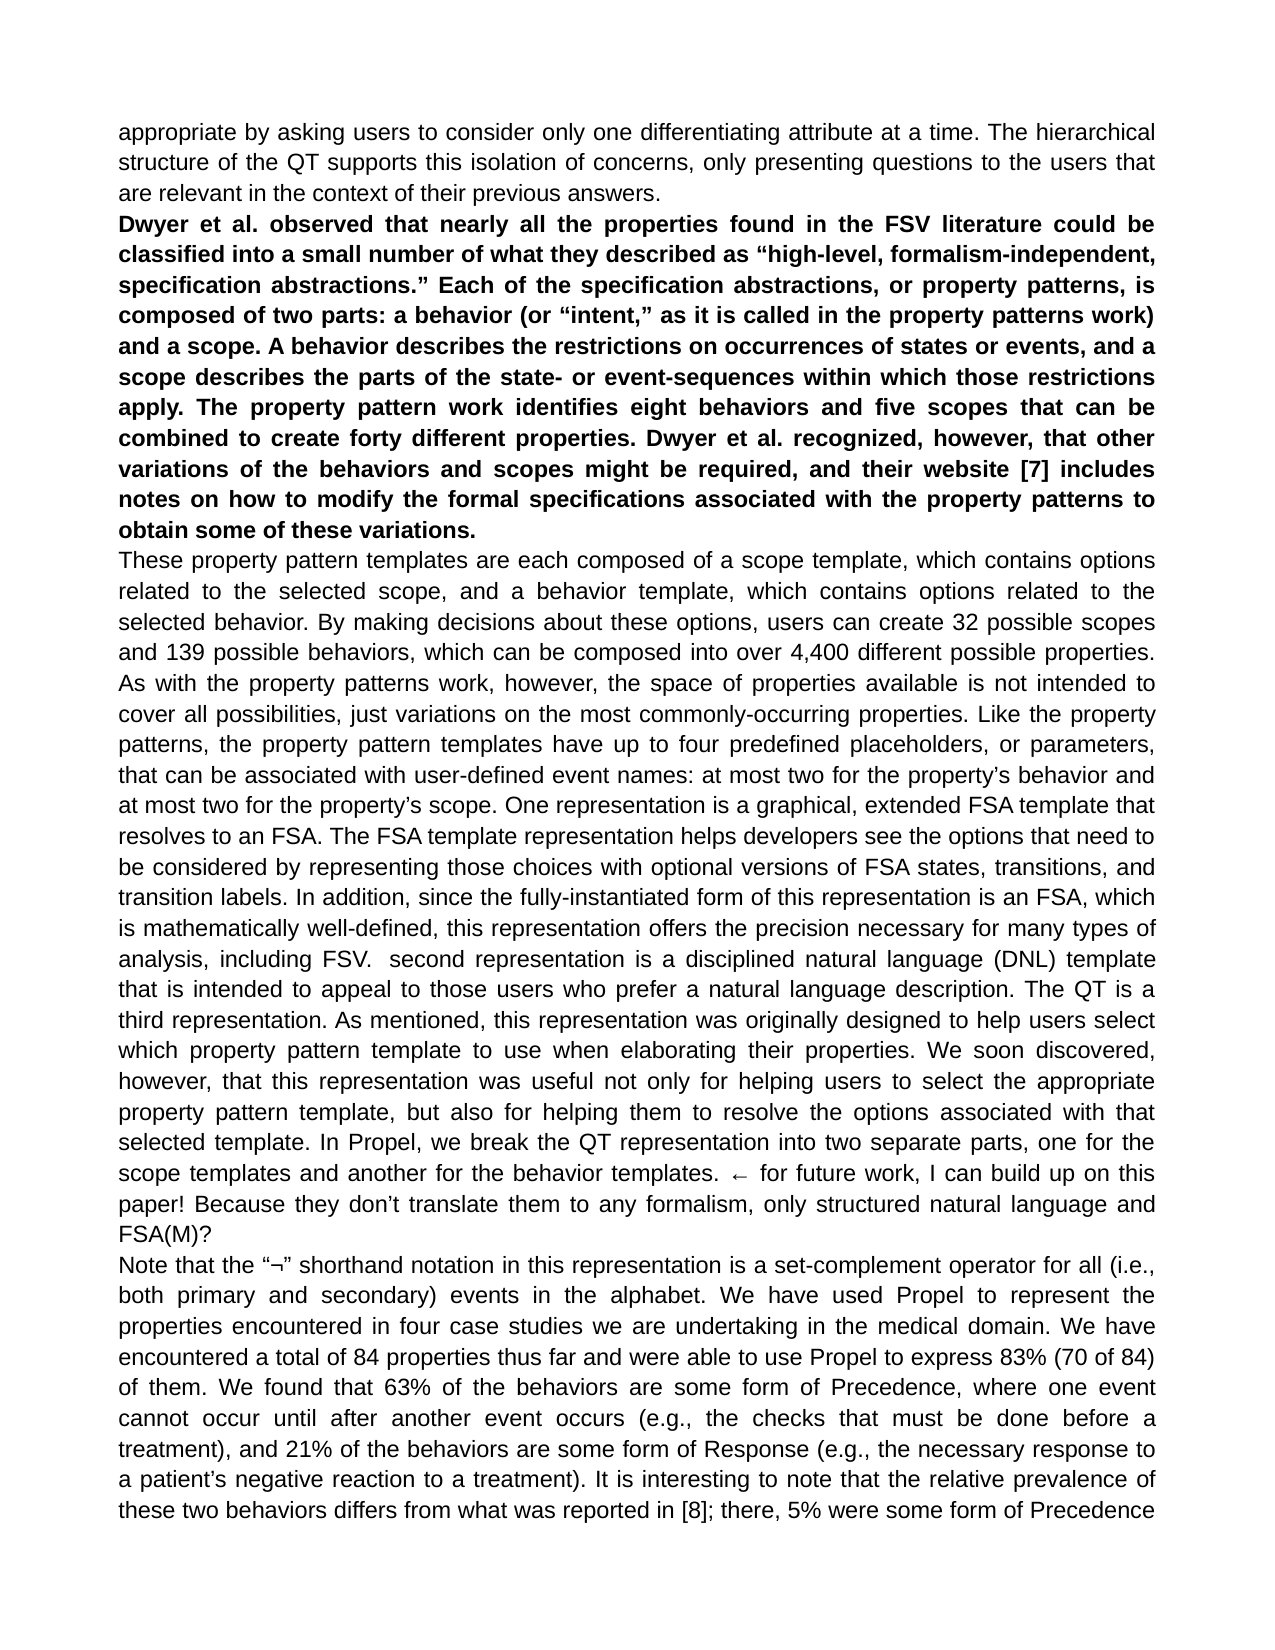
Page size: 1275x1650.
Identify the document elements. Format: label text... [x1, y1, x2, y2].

text appropriate by asking users to consider only one differentiating attribute at a time. The hierarchical structure of the QT supports this isolation of concerns, only presenting questions to the users that are relevant in the context of their previous answers. [118, 118, 1157, 206]
text Dwyer et al. observed that nearly all the properties found in the FSV literature could be classified into a small number of what they described as “high-level, formalism-independent, specification abstractions.” Each of the specification abstractions, or property patterns, is composed of two parts: a behavior (or “intent,” as it is called in the property patterns work) and a scope. A behavior describes the restrictions on occurrences of states or events, and a scope describes the parts of the state- or event-sequences within which those restrictions apply. The property pattern work identifies eight behaviors and five scopes that can be combined to create forty different properties. Dwyer et al. recognized, however, that other variations of the behaviors and scopes might be required, and their website [7] includes notes on how to modify the formal specifications associated with the property patterns to obtain some of these variations. [118, 210, 1157, 543]
text Note that the “¬” shorthand notation in this representation is a set-complement operator for all (i.e., both primary and secondary) events in the alphabet. We have used Propel to represent the properties encountered in four case studies we are undertaking in the medical domain. We have encountered a total of 84 properties thus far and were able to use Propel to express 83% (70 of 84) of them. We found that 63% of the behaviors are some form of Precedence, where one event cannot occur until after another event occurs (e.g., the checks that must be done before a treatment), and 21% of the behaviors are some form of Response (e.g., the necessary response to a patient’s negative reaction to a treatment). It is interesting to note that the relative prevalence of these two behaviors differs from what was reported in [8]; there, 5% were some form of Precedence [118, 1251, 1157, 1523]
text These property pattern templates are each composed of a scope template, which contains options related to the selected scope, and a behavior template, which contains options related to the selected behavior. By making decisions about these options, users can create 32 possible scopes and 139 possible behaviors, which can be composed into over 4,400 different possible properties. As with the property patterns work, however, the space of properties available is not intended to cover all possibilities, just variations on the most commonly-occurring properties. Like the property patterns, the property pattern templates have up to four predefined placeholders, or parameters, that can be associated with user-defined event names: at most two for the property’s behavior and at most two for the property’s scope. One representation is a graphical, extended FSA template that resolves to an FSA. The FSA template representation helps developers see the options that need to be considered by representing those choices with optional versions of FSA states, transitions, and transition labels. In addition, since the fully-instantiated form of this representation is an FSA, which is mathematically well-defined, this representation offers the precision necessary for many types of analysis, including FSV. second representation is a disciplined natural language (DNL) template that is intended to appeal to those users who prefer a natural language description. The QT is a third representation. As mentioned, this representation was originally designed to help users select which property pattern template to use when elaborating their properties. We soon discovered, however, that this representation was useful not only for helping users to select the appropriate property pattern template, but also for helping them to resolve the options associated with that selected template. In Propel, we break the QT representation into two separate parts, one for the scope templates and another for the behavior templates. ← for future work, I can build up on this paper! Because they don’t translate them to any formalism, only structured natural language and FSA(M)? [118, 547, 1157, 1247]
